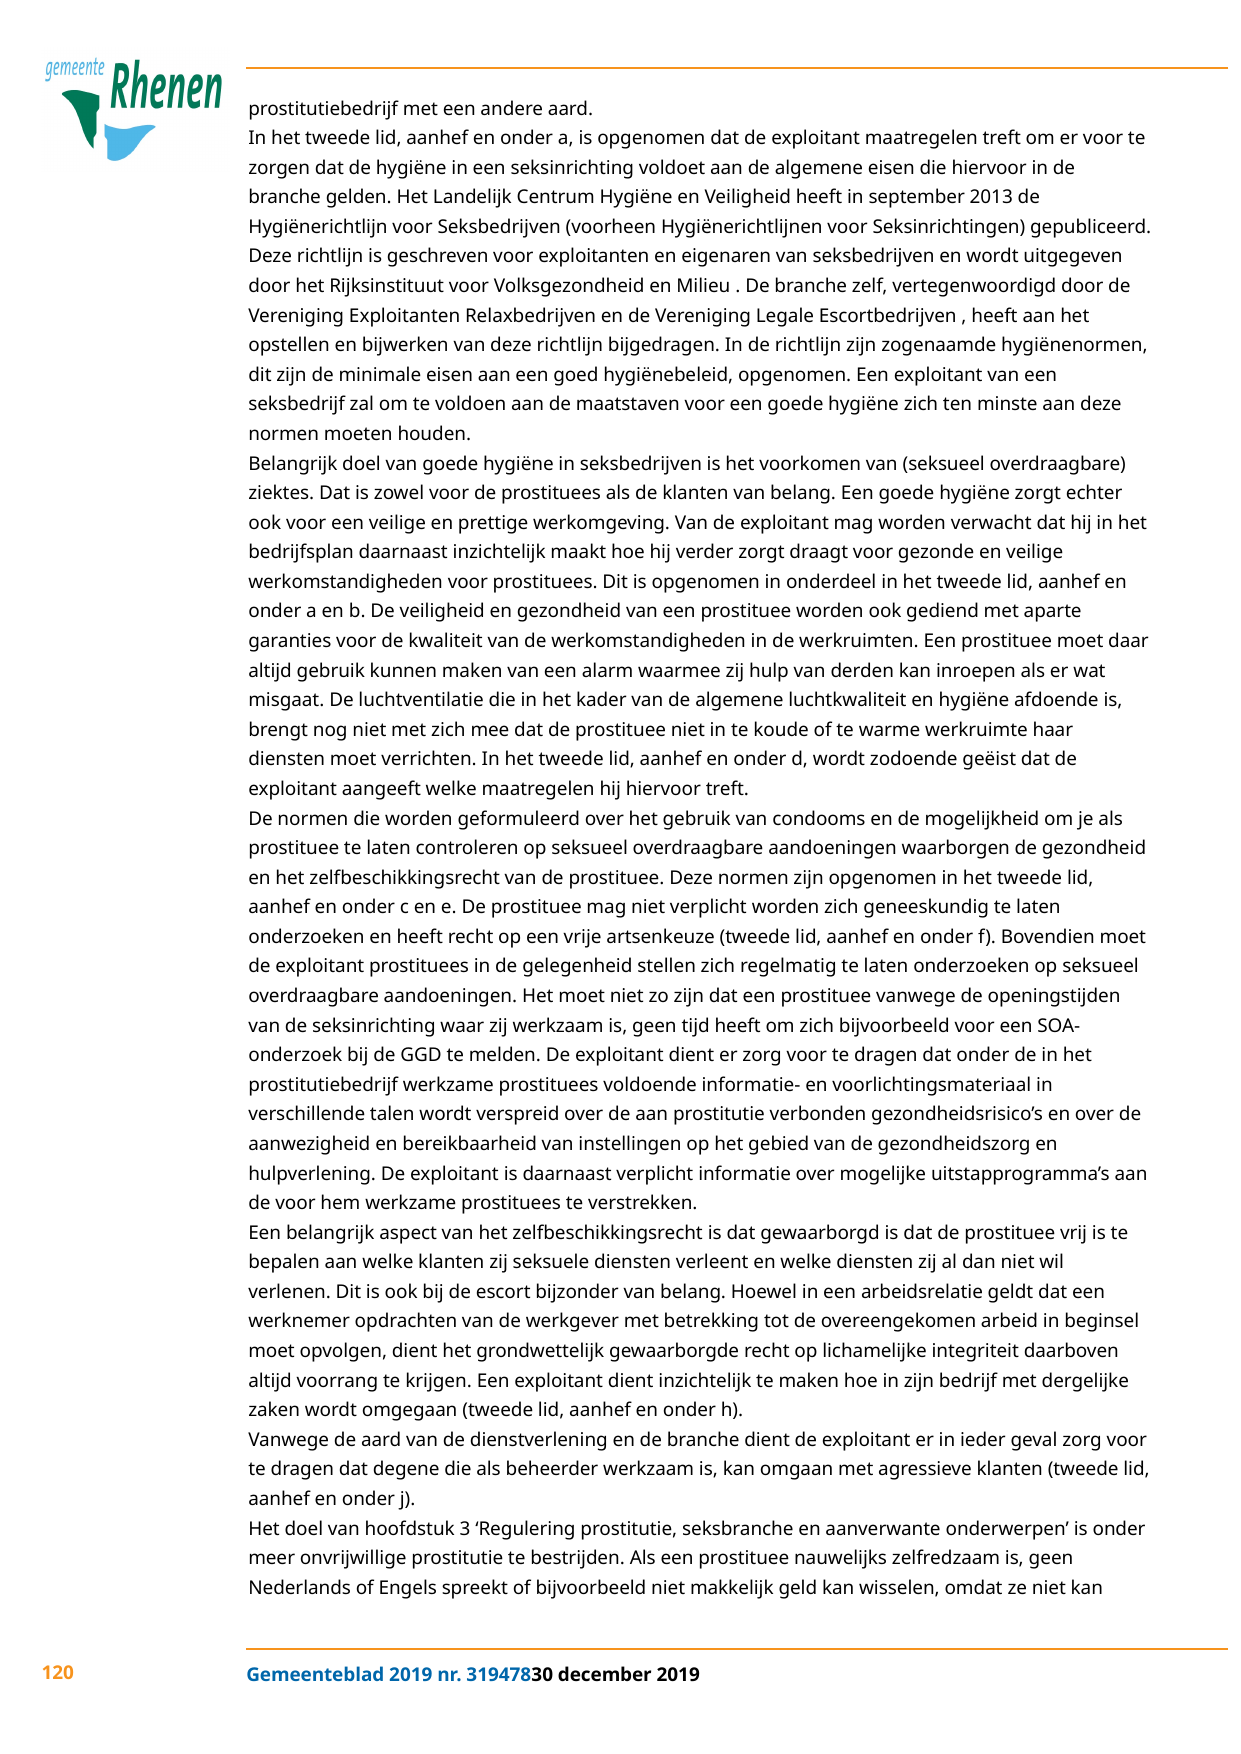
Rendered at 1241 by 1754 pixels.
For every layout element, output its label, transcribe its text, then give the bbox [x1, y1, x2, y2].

text In het tweede lid, aanhef en onder a, is opgenomen dat de exploitant maatregelen treft om er voor te zorgen dat de hygiëne in een seksinrichting voldoet aan de algemene eisen die hiervoor in de branche gelden. Het Landelijk Centrum Hygiëne en Veiligheid heeft in september 2013 de Hygiënerichtlijn voor Seksbedrijven (voorheen Hygiënerichtlijnen voor Seksinrichtingen) gepubliceerd. Deze richtlijn is geschreven voor exploitanten en eigenaren van seksbedrijven en wordt uitgegeven door het Rijksinstituut voor Volksgezondheid en Milieu . De branche zelf, vertegenwoordigd door de Vereniging Exploitanten Relaxbedrijven en de Vereniging Legale Escortbedrijven , heeft aan het opstellen en bijwerken van deze richtlijn bijgedragen. In de richtlijn zijn zogenaamde hygiënenormen, dit zijn de minimale eisen aan een goed hygiënebeleid, opgenomen. Een exploitant van een seksbedrijf zal om te voldoen aan de maatstaven voor een goede hygiëne zich ten minste aan deze normen moeten houden. [248, 124, 1152, 446]
text prostitutiebedrijf met een andere aard. [248, 95, 1152, 121]
text Vanwege de aard van de dienstverlening en de branche dient de exploitant er in ieder geval zorg voor te dragen dat degene die als beheerder werkzaam is, kan omgaan met agressieve klanten (tweede lid, aanhef en onder j). [248, 1426, 1152, 1511]
text Het doel van hoofdstuk 3 ‘Regulering prostitutie, seksbranche en aanverwante onderwerpen’ is onder meer onvrijwillige prostitutie te bestrijden. Als een prostituee nauwelijks zelfredzaam is, geen Nederlands of Engels spreekt of bijvoorbeeld niet makkelijk geld kan wisselen, omdat ze niet kan [248, 1515, 1152, 1600]
text Belangrijk doel van goede hygiëne in seksbedrijven is het voorkomen van (seksueel overdraagbare) ziektes. Dat is zowel voor de prostituees als de klanten van belang. Een goede hygiëne zorgt echter ook voor een veilige en prettige werkomgeving. Van de exploitant mag worden verwacht dat hij in het bedrijfsplan daarnaast inzichtelijk maakt hoe hij verder zorgt draagt voor gezonde en veilige werkomstandigheden voor prostituees. Dit is opgenomen in onderdeel in het tweede lid, aanhef en onder a en b. De veiligheid en gezondheid van een prostituee worden ook gediend met aparte garanties voor de kwaliteit van de werkomstandigheden in de werkruimten. Een prostituee moet daar altijd gebruik kunnen maken van een alarm waarmee zij hulp van derden kan inroepen als er wat misgaat. De luchtventilatie die in het kader van de algemene luchtkwaliteit en hygiëne afdoende is, brengt nog niet met zich mee dat de prostituee niet in te koude of te warme werkruimte haar diensten moet verrichten. In het tweede lid, aanhef en onder d, wordt zodoende geëist dat de exploitant aangeeft welke maatregelen hij hiervoor treft. [248, 450, 1152, 801]
picture [41, 47, 231, 172]
text Een belangrijk aspect van het zelfbeschikkingsrecht is dat gewaarborgd is dat de prostituee vrij is te bepalen aan welke klanten zij seksuele diensten verleent en welke diensten zij al dan niet wil verlenen. Dit is ook bij de escort bijzonder van belang. Hoewel in een arbeidsrelatie geldt dat een werknemer opdrachten van de werkgever met betrekking tot de overeengekomen arbeid in beginsel moet opvolgen, dient het grondwettelijk gewaarborgde recht op lichamelijke integriteit daarboven altijd voorrang te krijgen. Een exploitant dient inzichtelijk te maken hoe in zijn bedrijf met dergelijke zaken wordt omgegaan (tweede lid, aanhef en onder h). [248, 1219, 1152, 1422]
text De normen die worden geformuleerd over het gebruik van condooms en de mogelijkheid om je als prostituee te laten controleren op seksueel overdraagbare aandoeningen waarborgen de gezondheid en het zelfbeschikkingsrecht van de prostituee. Deze normen zijn opgenomen in het tweede lid, aanhef en onder c en e. De prostituee mag niet verplicht worden zich geneeskundig te laten onderzoeken en heeft recht op een vrije artsenkeuze (tweede lid, aanhef en onder f). Bovendien moet de exploitant prostituees in de gelegenheid stellen zich regelmatig te laten onderzoeken op seksueel overdraagbare aandoeningen. Het moet niet zo zijn dat een prostituee vanwege de openingstijden van de seksinrichting waar zij werkzaam is, geen tijd heeft om zich bijvoorbeeld voor een SOA-onderzoek bij de GGD te melden. De exploitant dient er zorg voor te dragen dat onder de in het prostitutiebedrijf werkzame prostituees voldoende informatie- en voorlichtingsmateriaal in verschillende talen wordt verspreid over de aan prostitutie verbonden gezondheidsrisico’s en over de aanwezigheid en bereikbaarheid van instellingen op het gebied van de gezondheidszorg en hulpverlening. De exploitant is daarnaast verplicht informatie over mogelijke uitstapprogramma’s aan de voor hem werkzame prostituees te verstrekken. [248, 805, 1152, 1215]
